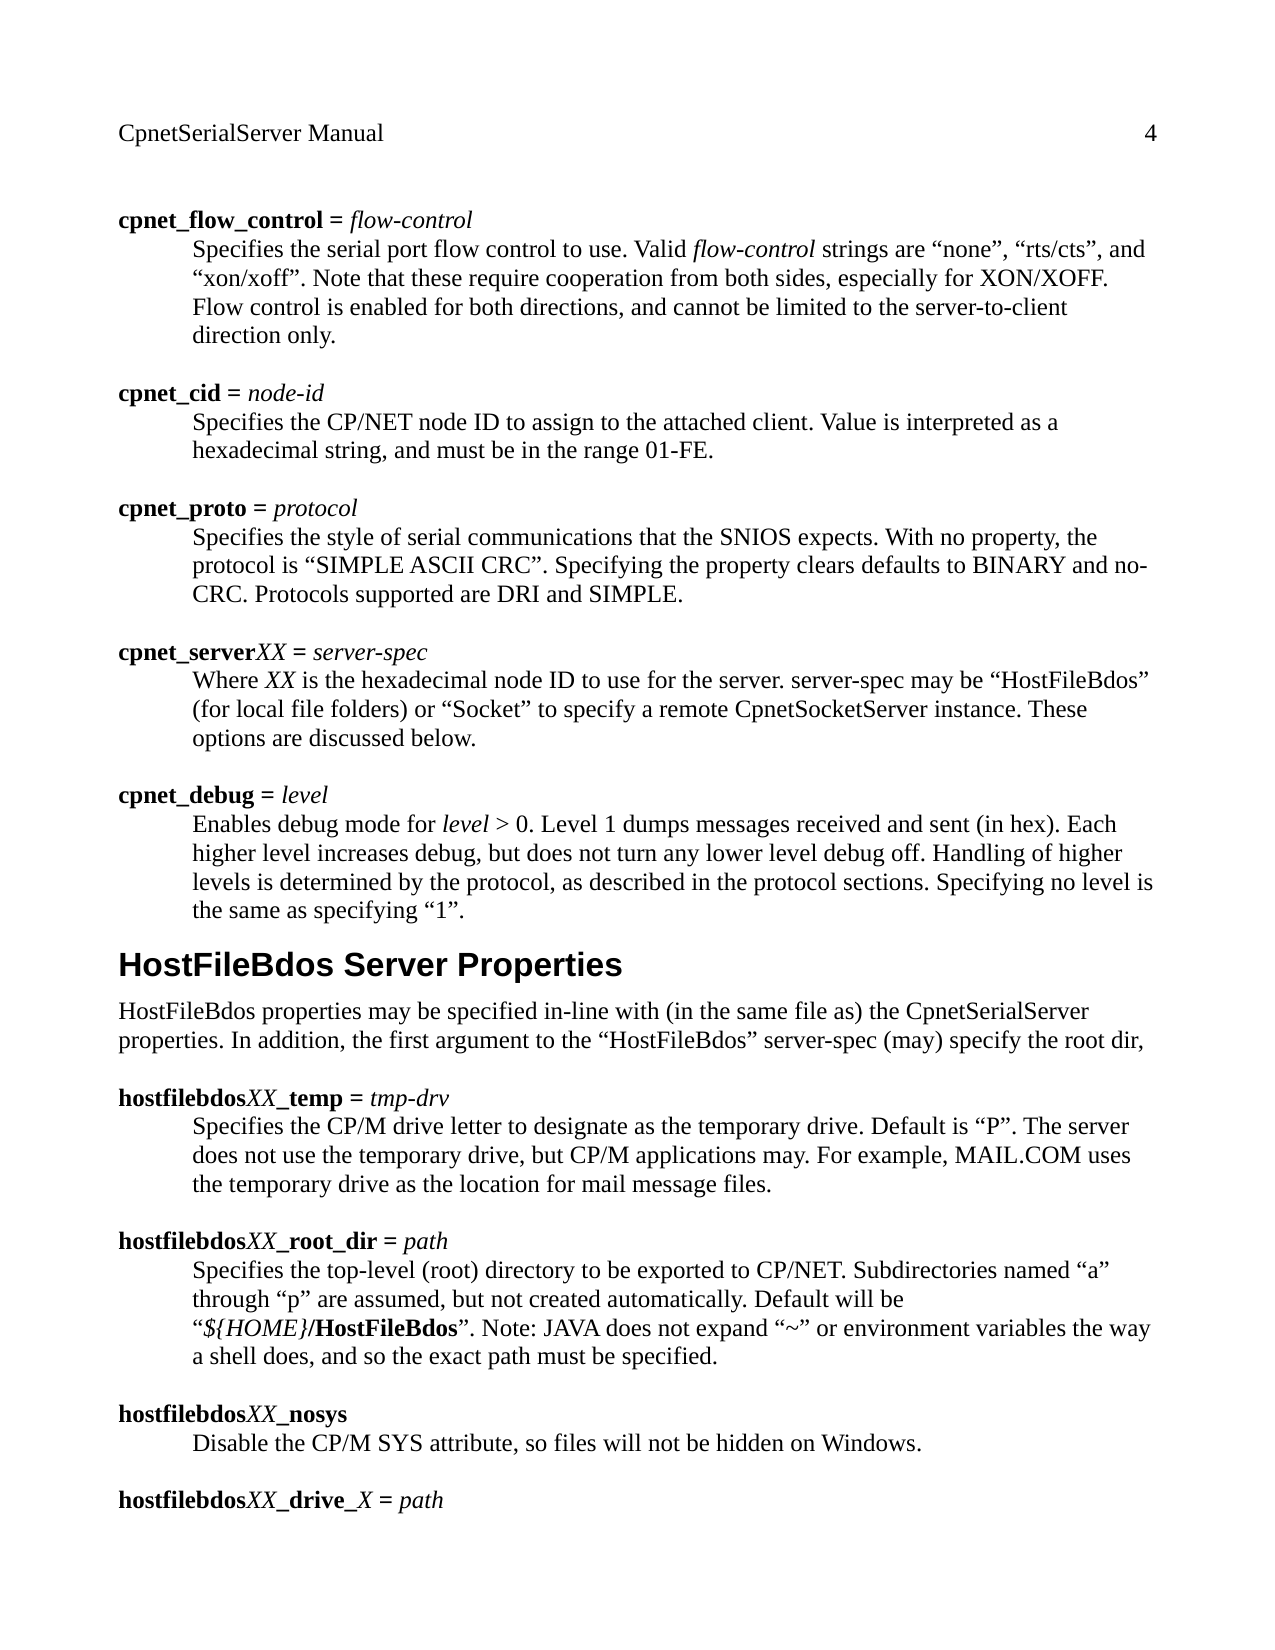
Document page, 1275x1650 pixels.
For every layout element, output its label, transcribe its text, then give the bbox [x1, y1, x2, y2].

text hostfilebdosXX_drive_X = path [118, 1485, 1157, 1514]
text cpnet_debug = level [118, 781, 1157, 809]
text hostfilebdosXX_temp = tmp-drv [118, 1083, 1157, 1111]
text Where XX is the hexadecimal node ID to use for the server. server-spec may be “HostFileBdos” (for local file folders) or “Socket” to specify a remote CpnetSocketServer instance. These options are discussed below. [192, 666, 1157, 752]
subtitle HostFileBdos Server Properties [118, 945, 1157, 984]
text hostfilebdosXX_nosys [118, 1399, 1157, 1428]
text Disable the CP/M SYS attribute, so files will not be hidden on Windows. [192, 1428, 1157, 1456]
text Enables debug mode for level > 0. Level 1 dumps messages received and sent (in hex). Each higher level increases debug, but does not turn any lower level debug off. Handling of higher levels is determined by the protocol, as described in the protocol sections. Specifying no level is the same as specifying “1”. [192, 809, 1157, 924]
text Specifies the serial port flow control to use. Valid flow-control strings are “none”, “rts/cts”, and “xon/xoff”. Note that these require cooperation from both sides, especially for XON/XOFF. Flow control is enabled for both directions, and cannot be limited to the server-to-client direction only. [192, 234, 1157, 349]
text Specifies the top-level (root) directory to be exported to CP/NET. Subdirectories named “a” through “p” are assumed, but not created automatically. Default will be [192, 1255, 1157, 1313]
text cpnet_cid = node-id [118, 378, 1157, 407]
text cpnet_flow_control = flow-control [118, 206, 1157, 234]
text Specifies the CP/NET node ID to assign to the attached client. Value is interpreted as a hexadecimal string, and must be in the range 01-FE. [192, 407, 1157, 464]
text HostFileBdos properties may be specified in-line with (in the same file as) the CpnetSerialServer properties. In addition, the first argument to the “HostFileBdos” server-spec (may) specify the root dir, [118, 996, 1157, 1054]
text Specifies the style of serial communications that the SNIOS expects. With no property, the protocol is “SIMPLE ASCII CRC”. Specifying the property clears defaults to BINARY and no-CRC. Protocols supported are DRI and SIMPLE. [192, 522, 1157, 608]
text cpnet_serverXX = server-spec [118, 637, 1157, 666]
text “${HOME}/HostFileBdos”. Note: JAVA does not expand “~” or environment variables the way a shell does, and so the exact path must be specified. [192, 1313, 1157, 1370]
text Specifies the CP/M drive letter to designate as the temporary drive. Default is “P”. The server does not use the temporary drive, but CP/M applications may. For example, MAIL.COM uses the temporary drive as the location for mail message files. [192, 1111, 1157, 1198]
text cpnet_proto = protocol [118, 493, 1157, 522]
text hostfilebdosXX_root_dir = path [118, 1226, 1157, 1255]
